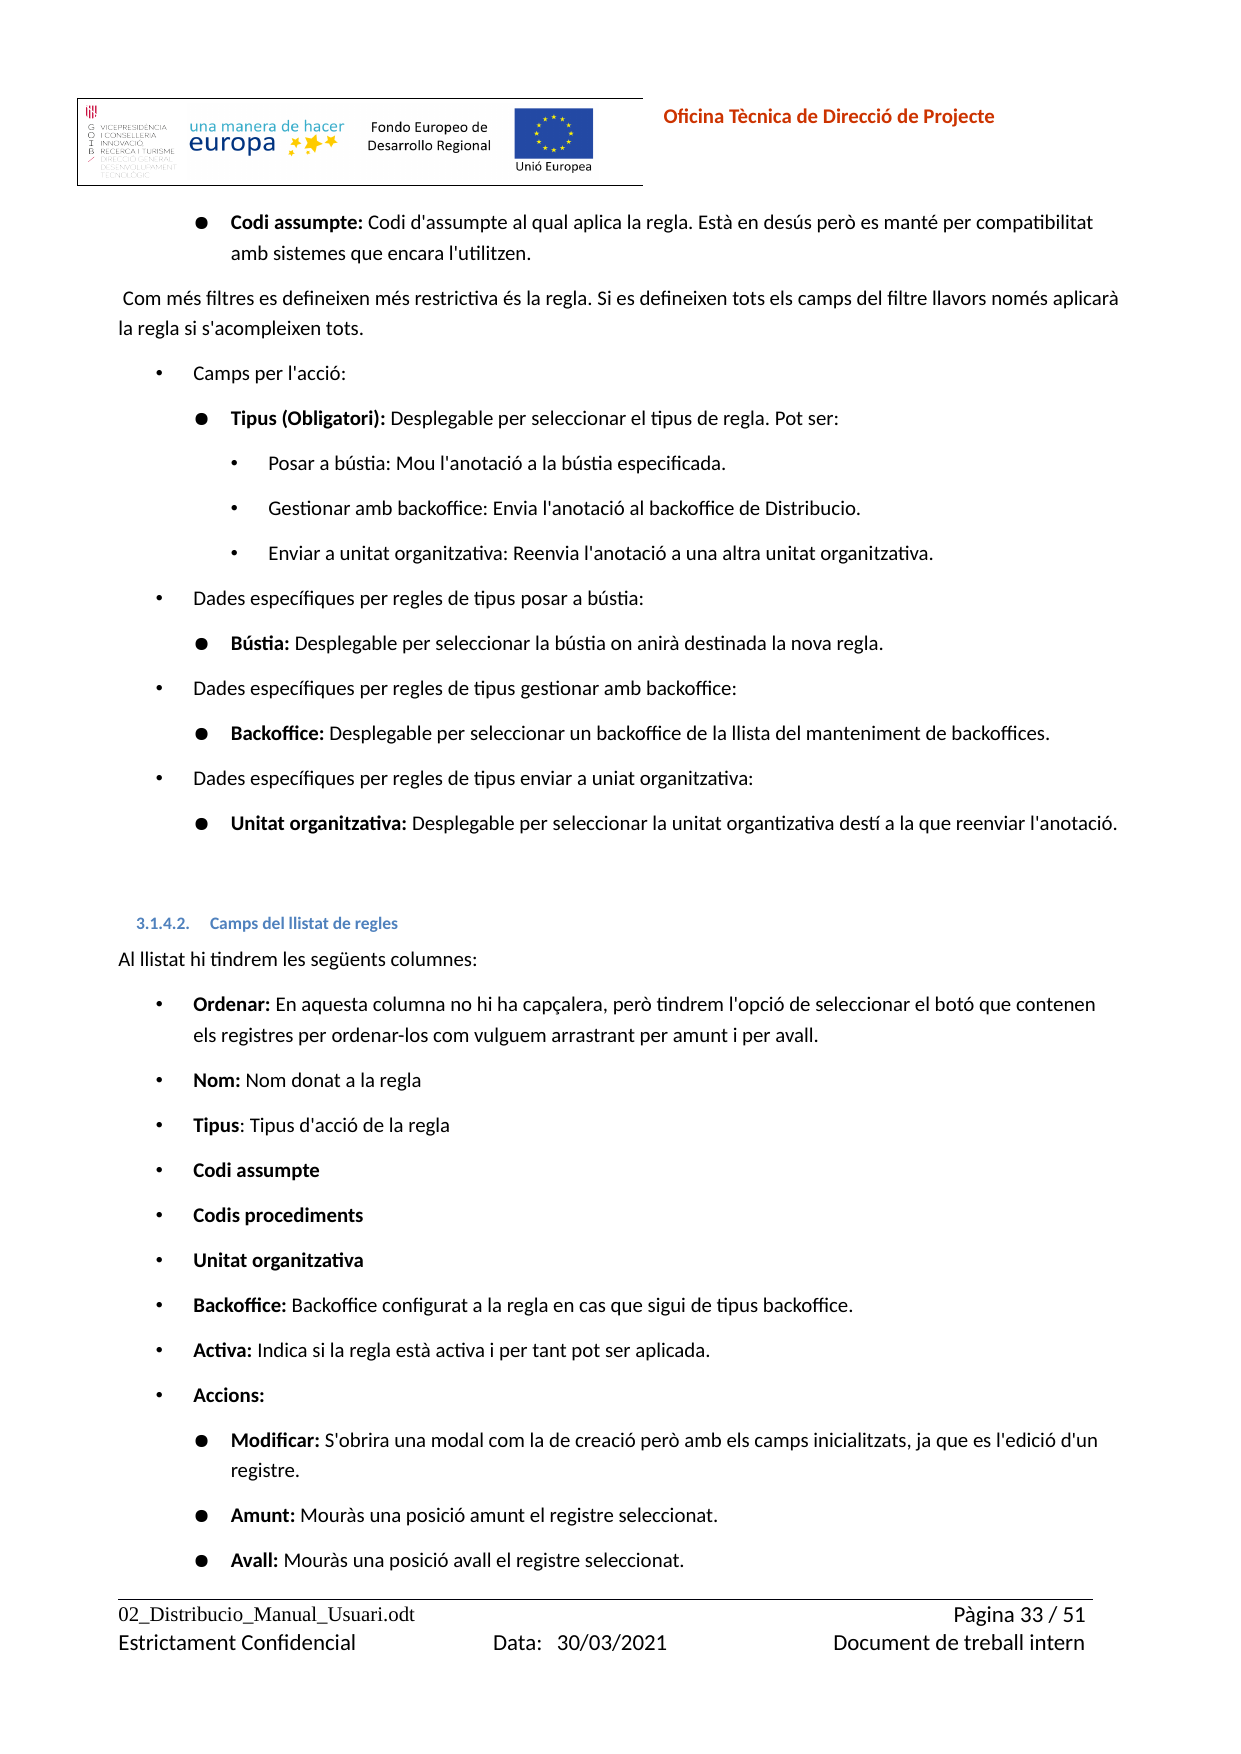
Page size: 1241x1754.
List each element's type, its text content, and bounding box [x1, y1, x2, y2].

text Al llistat hi tindrem les següents columnes: [118, 947, 1122, 972]
list Modificar: S'obrira una modal com la de creació però amb els camps inicialitzats, ja que es l'edició d'un registre. [193, 1427, 1122, 1483]
list Unitat organitzativa [156, 1247, 1122, 1272]
list Backoffice: Backoffice configurat a la regla en cas que sigui de tipus backoffice. [156, 1292, 1122, 1317]
picture [187, 103, 599, 180]
list Avall: Mouràs una posició avall el registre seleccionat. [193, 1547, 1122, 1573]
list Camps per l'acció: [156, 360, 1122, 386]
list Codis procediments [156, 1202, 1122, 1227]
list Bústia: Desplegable per seleccionar la bústia on anirà destinada la nova regla. [193, 630, 1122, 656]
list Amunt: Mouràs una posició amunt el registre seleccionat. [193, 1502, 1122, 1528]
list Tipus (Obligatori): Desplegable per seleccionar el tipus de regla. Pot ser: [193, 405, 1122, 431]
list Dades específiques per regles de tipus enviar a uniat organitzativa: [156, 765, 1122, 791]
list Codi assumpte [156, 1157, 1122, 1182]
text Com més filtres es defineixen més restrictiva és la regla. Si es defineixen tots els camps del filtre llavors només aplicarà la regla si s'acompleixen tots. [118, 285, 1122, 341]
list Enviar a unitat organitzativa: Reenvia l'anotació a una altra unitat organitzativa. [231, 540, 1122, 566]
list Activa: Indica si la regla està activa i per tant pot ser aplicada. [156, 1337, 1122, 1362]
list Dades específiques per regles de tipus gestionar amb backoffice: [156, 675, 1122, 701]
list Tipus: Tipus d'acció de la regla [156, 1112, 1122, 1137]
picture [82, 103, 181, 180]
list Dades específiques per regles de tipus posar a bústia: [156, 585, 1122, 611]
subtitle Camps del llistat de regles [136, 913, 1122, 934]
list Accions: [156, 1382, 1122, 1407]
list Gestionar amb backoffice: Envia l'anotació al backoffice de Distribucio. [231, 495, 1122, 521]
list Posar a bústia: Mou l'anotació a la bústia especificada. [231, 450, 1122, 476]
list Backoffice: Desplegable per seleccionar un backoffice de la llista del manteniment de backoffices. [193, 720, 1122, 746]
list Unitat organitzativa: Desplegable per seleccionar la unitat organtizativa destí a la que reenviar l'anotació. [193, 810, 1122, 836]
list Ordenar: En aquesta columna no hi ha capçalera, però tindrem l'opció de seleccionar el botó que contenen els registres per ordenar-los com vulguem arrastrant per amunt i per avall. [156, 992, 1122, 1047]
list Codi assumpte: Codi d'assumpte al qual aplica la regla. Està en desús però es manté per compatibilitat amb sistemes que encara l'utilitzen. [193, 209, 1122, 265]
list Nom: Nom donat a la regla [156, 1067, 1122, 1092]
